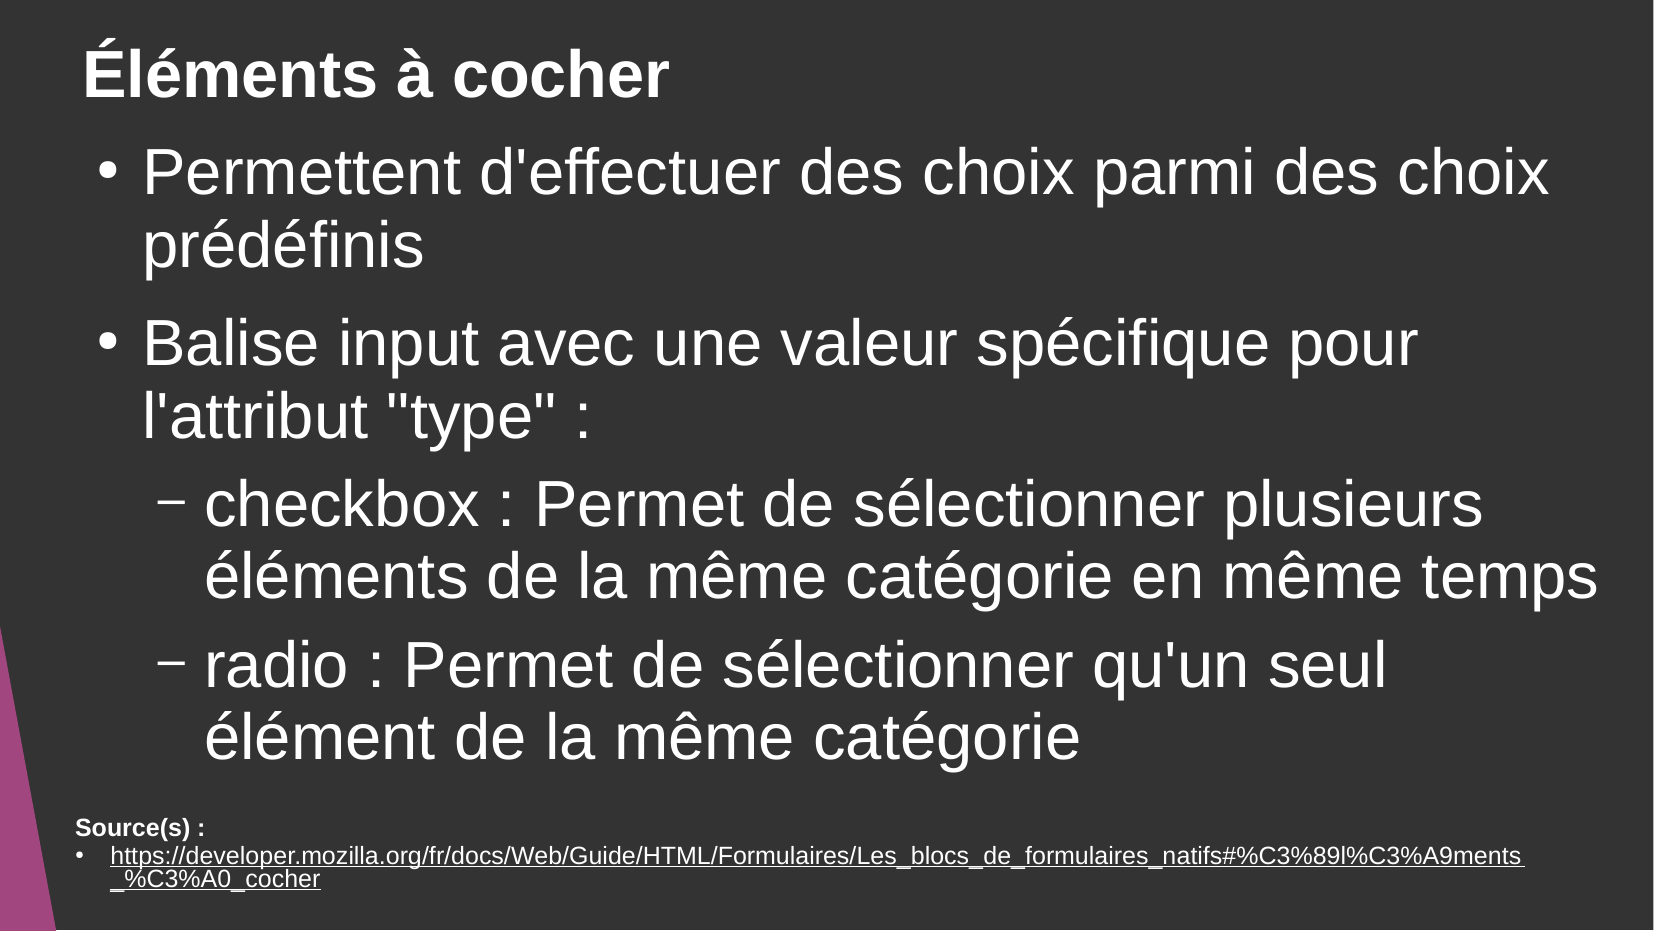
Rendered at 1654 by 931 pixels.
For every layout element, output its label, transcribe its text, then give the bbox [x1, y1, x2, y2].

list Permettent d'effectuer des choix parmi des choix prédéfinis Balise input avec une valeur spécifique pour l'attribut "type" : checkbox : Permet de sélectionner plusieurs éléments de la même catégorie en même temps radio : Permet de sélectionner qu'un seul élément de la même catégorie [80, 135, 1605, 798]
text_box Source(s) : https://developer.mozilla.org/fr/docs/Web/Guide/HTML/Formulaires/Les_blocs_de_formulaires_natifs#%C3%89l%C3%A9ments_%C3%A0_cocher [60, 806, 1546, 905]
text_box [0, 626, 57, 931]
title Éléments à cocher [82, 37, 1571, 114]
